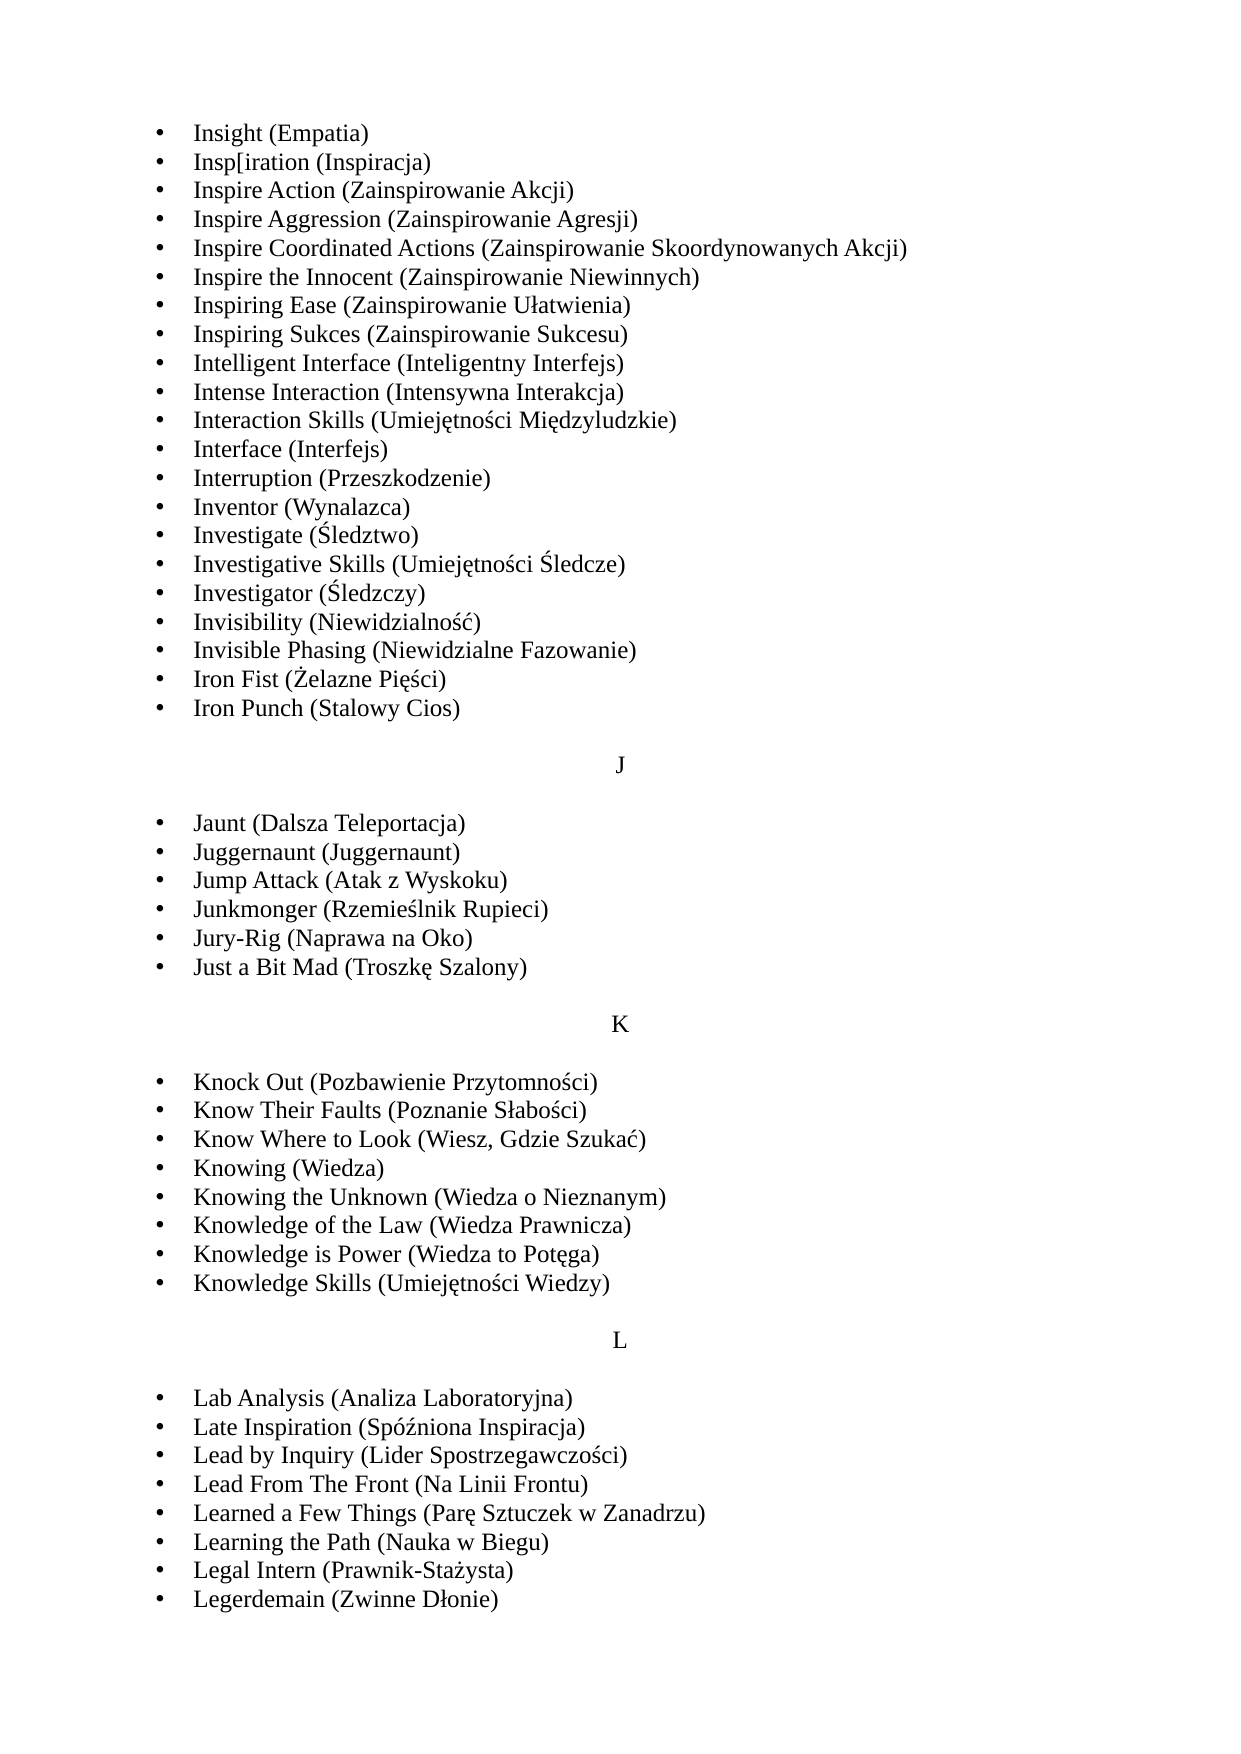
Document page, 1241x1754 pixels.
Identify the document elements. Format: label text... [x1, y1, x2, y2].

list Investigator (Śledzczy) [156, 578, 1122, 607]
list Learned a Few Things (Parę Sztuczek w Zanadrzu) [156, 1498, 1122, 1527]
list Jaunt (Dalsza Teleportacja) [156, 808, 1122, 837]
list Investigative Skills (Umiejętności Śledcze) [156, 549, 1122, 578]
list Inspiring Ease (Zainspirowanie Ułatwienia) [156, 291, 1122, 319]
list Iron Punch (Stalowy Cios) [156, 693, 1122, 722]
text J [118, 751, 1122, 779]
list Just a Bit Mad (Troszkę Szalony) [156, 952, 1122, 981]
list Lead From The Front (Na Linii Frontu) [156, 1469, 1122, 1498]
list Know Their Faults (Poznanie Słabości) [156, 1096, 1122, 1124]
list Inspiring Sukces (Zainspirowanie Sukcesu) [156, 319, 1122, 348]
list Knock Out (Pozbawienie Przytomności) [156, 1067, 1122, 1096]
list Inspire Aggression (Zainspirowanie Agresji) [156, 204, 1122, 233]
list Jury-Rig (Naprawa na Oko) [156, 923, 1122, 952]
list Learning the Path (Nauka w Biegu) [156, 1527, 1122, 1556]
list Interaction Skills (Umiejętności Międzyludzkie) [156, 406, 1122, 434]
list Interruption (Przeszkodzenie) [156, 463, 1122, 492]
list Knowledge of the Law (Wiedza Prawnicza) [156, 1211, 1122, 1239]
list Investigate (Śledztwo) [156, 521, 1122, 549]
list Know Where to Look (Wiesz, Gdzie Szukać) [156, 1124, 1122, 1153]
list Insp[iration (Inspiracja) [156, 147, 1122, 176]
list Jump Attack (Atak z Wyskoku) [156, 866, 1122, 894]
list Intelligent Interface (Inteligentny Interfejs) [156, 348, 1122, 377]
list Inspire the Innocent (Zainspirowanie Niewinnych) [156, 262, 1122, 291]
list Lab Analysis (Analiza Laboratoryjna) [156, 1383, 1122, 1412]
list Legerdemain (Zwinne Dłonie) [156, 1584, 1122, 1613]
list Interface (Interfejs) [156, 434, 1122, 463]
list Lead by Inquiry (Lider Spostrzegawczości) [156, 1441, 1122, 1469]
list Late Inspiration (Spóźniona Inspiracja) [156, 1412, 1122, 1441]
list Inventor (Wynalazca) [156, 492, 1122, 521]
list Knowledge is Power (Wiedza to Potęga) [156, 1239, 1122, 1268]
list Knowing the Unknown (Wiedza o Nieznanym) [156, 1182, 1122, 1211]
list Legal Intern (Prawnik-Stażysta) [156, 1556, 1122, 1584]
list Knowledge Skills (Umiejętności Wiedzy) [156, 1268, 1122, 1297]
list Invisibility (Niewidzialność) [156, 607, 1122, 636]
text L [118, 1326, 1122, 1354]
list Knowing (Wiedza) [156, 1153, 1122, 1182]
list Juggernaunt (Juggernaunt) [156, 837, 1122, 866]
text K [118, 1009, 1122, 1038]
list Invisible Phasing (Niewidzialne Fazowanie) [156, 636, 1122, 664]
list Inspire Coordinated Actions (Zainspirowanie Skoordynowanych Akcji) [156, 233, 1122, 262]
list Inspire Action (Zainspirowanie Akcji) [156, 176, 1122, 204]
list Junkmonger (Rzemieślnik Rupieci) [156, 894, 1122, 923]
list Iron Fist (Żelazne Pięści) [156, 664, 1122, 693]
list Intense Interaction (Intensywna Interakcja) [156, 377, 1122, 406]
list Insight (Empatia) [156, 118, 1122, 147]
